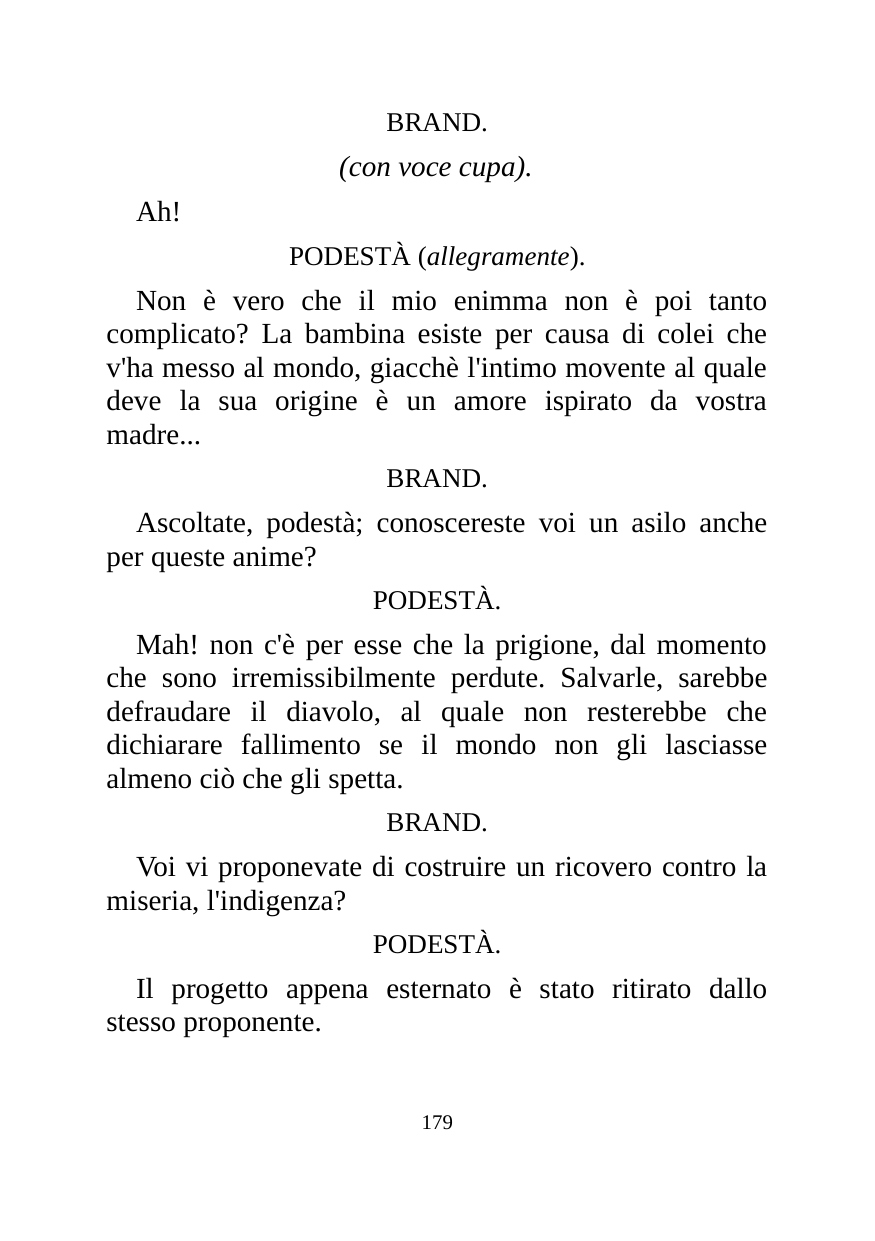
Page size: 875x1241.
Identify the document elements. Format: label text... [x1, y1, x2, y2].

text (con voce cupa). [106, 149, 768, 183]
text Voi vi proponevate di costruire un ricovero contro la miseria, l'indigenza? [106, 849, 768, 916]
text BRAND. [106, 106, 768, 137]
text Ah! [106, 194, 768, 228]
text BRAND. [106, 462, 768, 493]
text Il progetto appena esternato è stato ritirato dallo stesso proponente. [106, 971, 768, 1038]
text Mah! non c'è per esse che la prigione, dal momento che sono irremissibilmente perdute. Salvarle, sarebbe defraudare il diavolo, al quale non resterebbe che dichiarare fallimento se il mondo non gli lasciasse almeno ciò che gli spetta. [106, 627, 768, 794]
text BRAND. [106, 806, 768, 837]
text PODESTÀ (allegramente). [106, 240, 768, 271]
text PODESTÀ. [106, 928, 768, 959]
text PODESTÀ. [106, 584, 768, 615]
text Non è vero che il mio enimma non è poi tanto complicato? La bambina esiste per causa di colei che v'ha messo al mondo, giacchè l'intimo movente al quale deve la sua origine è un amore ispirato da vostra madre... [106, 283, 768, 450]
text Ascoltate, podestà; conoscereste voi un asilo anche per queste anime? [106, 505, 768, 572]
